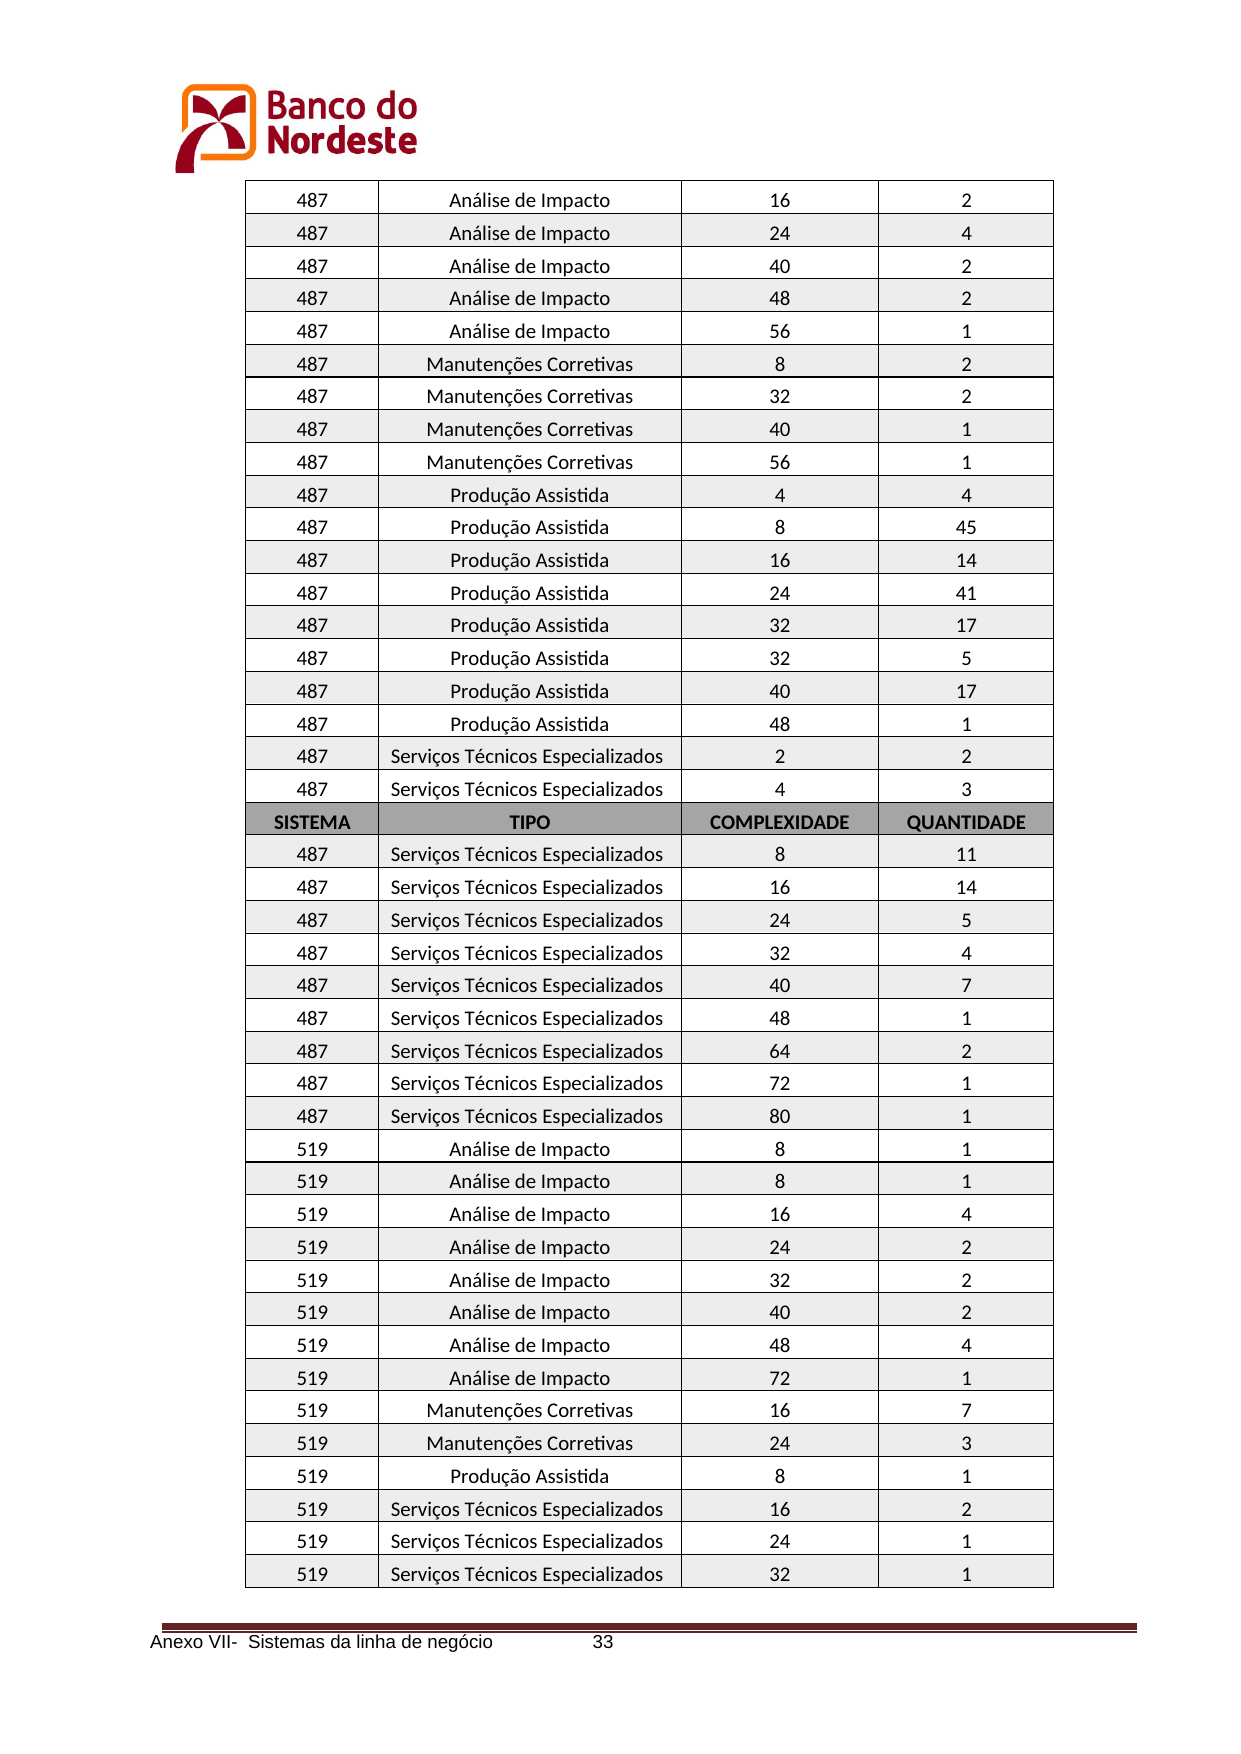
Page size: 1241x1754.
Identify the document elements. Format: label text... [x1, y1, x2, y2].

table_cell 1 [879, 410, 1053, 442]
table_cell 487 [246, 508, 378, 540]
table_cell 16 [682, 868, 878, 900]
table_cell Serviços Técnicos Especializados [379, 966, 681, 998]
table_cell Manutenções Corretivas [379, 1391, 681, 1423]
table_cell 1 [879, 1359, 1053, 1390]
table_cell 487 [246, 378, 378, 409]
table_cell Produção Assistida [379, 476, 681, 507]
table_cell 45 [879, 508, 1053, 540]
table_cell 487 [246, 672, 378, 703]
table_cell Análise de Impacto [379, 1326, 681, 1358]
table_cell 519 [246, 1293, 378, 1325]
table_cell 16 [682, 1391, 878, 1423]
table_cell 487 [246, 312, 378, 344]
table_cell 2 [879, 737, 1053, 769]
table_cell 2 [879, 1261, 1053, 1292]
table_cell 48 [682, 705, 878, 736]
table_cell 5 [879, 901, 1053, 932]
table_cell Produção Assistida [379, 639, 681, 671]
table_cell 487 [246, 247, 378, 278]
table_cell 519 [246, 1228, 378, 1259]
table_cell 1 [879, 1064, 1053, 1096]
table_cell 14 [879, 541, 1053, 573]
table_cell 1 [879, 705, 1053, 736]
table_cell 1 [879, 1522, 1053, 1554]
table_cell 7 [879, 966, 1053, 998]
table_cell 487 [246, 279, 378, 311]
table_cell 17 [879, 672, 1053, 703]
table_cell 519 [246, 1130, 378, 1161]
table_cell 11 [879, 835, 1053, 867]
table_cell 2 [879, 279, 1053, 311]
table_cell 3 [879, 770, 1053, 802]
table_cell 8 [682, 835, 878, 867]
table_cell 487 [246, 868, 378, 900]
table_cell 487 [246, 639, 378, 671]
table_cell Serviços Técnicos Especializados [379, 901, 681, 932]
table_cell Produção Assistida [379, 541, 681, 573]
table_cell 72 [682, 1359, 878, 1390]
table_cell 1 [879, 443, 1053, 474]
table_cell 8 [682, 1130, 878, 1161]
table_cell Serviços Técnicos Especializados [379, 1064, 681, 1096]
table_cell Análise de Impacto [379, 1195, 681, 1227]
table_cell 1 [879, 1555, 1053, 1587]
table_cell 487 [246, 966, 378, 998]
table_cell Análise de Impacto [379, 1228, 681, 1259]
table_cell 2 [879, 378, 1053, 409]
table_cell 24 [682, 574, 878, 605]
table_cell Serviços Técnicos Especializados [379, 770, 681, 802]
table_cell 56 [682, 312, 878, 344]
table_cell 487 [246, 541, 378, 573]
table_cell 1 [879, 1130, 1053, 1161]
table_cell Produção Assistida [379, 508, 681, 540]
table_cell 487 [246, 737, 378, 769]
table_cell Manutenções Corretivas [379, 410, 681, 442]
table_cell 24 [682, 1424, 878, 1456]
table_cell Análise de Impacto [379, 181, 681, 213]
table_cell 4 [879, 476, 1053, 507]
table_cell 40 [682, 247, 878, 278]
table_cell 5 [879, 639, 1053, 671]
table_cell 487 [246, 770, 378, 802]
table_cell Serviços Técnicos Especializados [379, 1522, 681, 1554]
table_cell Produção Assistida [379, 705, 681, 736]
table_cell 2 [879, 345, 1053, 376]
table_cell Serviços Técnicos Especializados [379, 868, 681, 900]
table_cell 519 [246, 1424, 378, 1456]
table_cell 2 [879, 181, 1053, 213]
table_cell 519 [246, 1391, 378, 1423]
table_cell Serviços Técnicos Especializados [379, 1555, 681, 1587]
table_cell 3 [879, 1424, 1053, 1456]
table_cell COMPLEXIDADE [682, 803, 878, 834]
table_cell 32 [682, 378, 878, 409]
table_cell 14 [879, 868, 1053, 900]
table_cell 7 [879, 1391, 1053, 1423]
table_cell 1 [879, 1163, 1053, 1194]
table_cell 519 [246, 1359, 378, 1390]
table_cell SISTEMA [246, 803, 378, 834]
table_cell 24 [682, 901, 878, 932]
table_cell 519 [246, 1555, 378, 1587]
table_cell Análise de Impacto [379, 1359, 681, 1390]
table_cell Serviços Técnicos Especializados [379, 1490, 681, 1521]
table_cell 487 [246, 410, 378, 442]
table_cell 32 [682, 1261, 878, 1292]
table_cell 17 [879, 606, 1053, 638]
table_cell 8 [682, 1457, 878, 1488]
table_cell 16 [682, 541, 878, 573]
table_cell 2 [879, 247, 1053, 278]
table_cell 487 [246, 1064, 378, 1096]
table_cell 519 [246, 1522, 378, 1554]
table_cell Análise de Impacto [379, 1261, 681, 1292]
table_cell 24 [682, 1228, 878, 1259]
table_cell 519 [246, 1261, 378, 1292]
table_cell Análise de Impacto [379, 214, 681, 246]
table_cell Análise de Impacto [379, 1163, 681, 1194]
table_cell 4 [682, 476, 878, 507]
table_cell 1 [879, 999, 1053, 1031]
table_cell 40 [682, 672, 878, 703]
table_cell 32 [682, 639, 878, 671]
table_cell 8 [682, 345, 878, 376]
table_cell 72 [682, 1064, 878, 1096]
table_cell 487 [246, 181, 378, 213]
table_cell 24 [682, 214, 878, 246]
table_cell 2 [879, 1228, 1053, 1259]
table_cell 487 [246, 1097, 378, 1129]
table_cell 487 [246, 606, 378, 638]
table_cell 80 [682, 1097, 878, 1129]
table_cell 2 [879, 1490, 1053, 1521]
table_cell 64 [682, 1032, 878, 1063]
table_cell Serviços Técnicos Especializados [379, 737, 681, 769]
table_cell 2 [879, 1293, 1053, 1325]
table_cell 487 [246, 476, 378, 507]
table_cell Serviços Técnicos Especializados [379, 835, 681, 867]
table_cell Manutenções Corretivas [379, 378, 681, 409]
table_cell 32 [682, 606, 878, 638]
table_cell 41 [879, 574, 1053, 605]
table_cell 519 [246, 1457, 378, 1488]
table_cell 8 [682, 1163, 878, 1194]
table_cell 487 [246, 934, 378, 965]
table_cell 1 [879, 1457, 1053, 1488]
picture [165, 73, 424, 181]
table_cell 487 [246, 705, 378, 736]
table_cell 487 [246, 901, 378, 932]
table_cell 48 [682, 279, 878, 311]
table_cell TIPO [379, 803, 681, 834]
table_cell Análise de Impacto [379, 247, 681, 278]
table_cell Análise de Impacto [379, 312, 681, 344]
table_cell 2 [682, 737, 878, 769]
table_cell 40 [682, 966, 878, 998]
table_cell Manutenções Corretivas [379, 345, 681, 376]
table_cell 40 [682, 1293, 878, 1325]
table_cell 4 [879, 214, 1053, 246]
table_cell 487 [246, 835, 378, 867]
table_cell Serviços Técnicos Especializados [379, 1032, 681, 1063]
table_cell 4 [879, 1326, 1053, 1358]
table_cell 487 [246, 443, 378, 474]
table_cell 24 [682, 1522, 878, 1554]
table_cell 4 [879, 1195, 1053, 1227]
table_cell 519 [246, 1490, 378, 1521]
table_cell 1 [879, 312, 1053, 344]
table_cell 487 [246, 574, 378, 605]
table_cell 40 [682, 410, 878, 442]
table_cell 4 [879, 934, 1053, 965]
table_cell 16 [682, 1195, 878, 1227]
table_cell 16 [682, 1490, 878, 1521]
table_cell Produção Assistida [379, 672, 681, 703]
table_cell Produção Assistida [379, 574, 681, 605]
table_cell QUANTIDADE [879, 803, 1053, 834]
table_cell 8 [682, 508, 878, 540]
table_cell 519 [246, 1326, 378, 1358]
table_cell Análise de Impacto [379, 279, 681, 311]
table_cell 4 [682, 770, 878, 802]
table_cell 1 [879, 1097, 1053, 1129]
table_cell 48 [682, 999, 878, 1031]
table_cell 487 [246, 214, 378, 246]
table_cell Serviços Técnicos Especializados [379, 1097, 681, 1129]
table_cell Manutenções Corretivas [379, 443, 681, 474]
table_cell 48 [682, 1326, 878, 1358]
table_cell 487 [246, 1032, 378, 1063]
table_cell Produção Assistida [379, 606, 681, 638]
table_cell 487 [246, 999, 378, 1031]
table_cell 32 [682, 1555, 878, 1587]
table_cell Manutenções Corretivas [379, 1424, 681, 1456]
table_cell 487 [246, 345, 378, 376]
table_cell Análise de Impacto [379, 1130, 681, 1161]
table_cell 56 [682, 443, 878, 474]
table_cell 16 [682, 181, 878, 213]
table_cell Serviços Técnicos Especializados [379, 999, 681, 1031]
table_cell 2 [879, 1032, 1053, 1063]
table_cell 32 [682, 934, 878, 965]
table_cell Análise de Impacto [379, 1293, 681, 1325]
table_cell Produção Assistida [379, 1457, 681, 1488]
table_cell 519 [246, 1163, 378, 1194]
table_cell 519 [246, 1195, 378, 1227]
table_cell Serviços Técnicos Especializados [379, 934, 681, 965]
